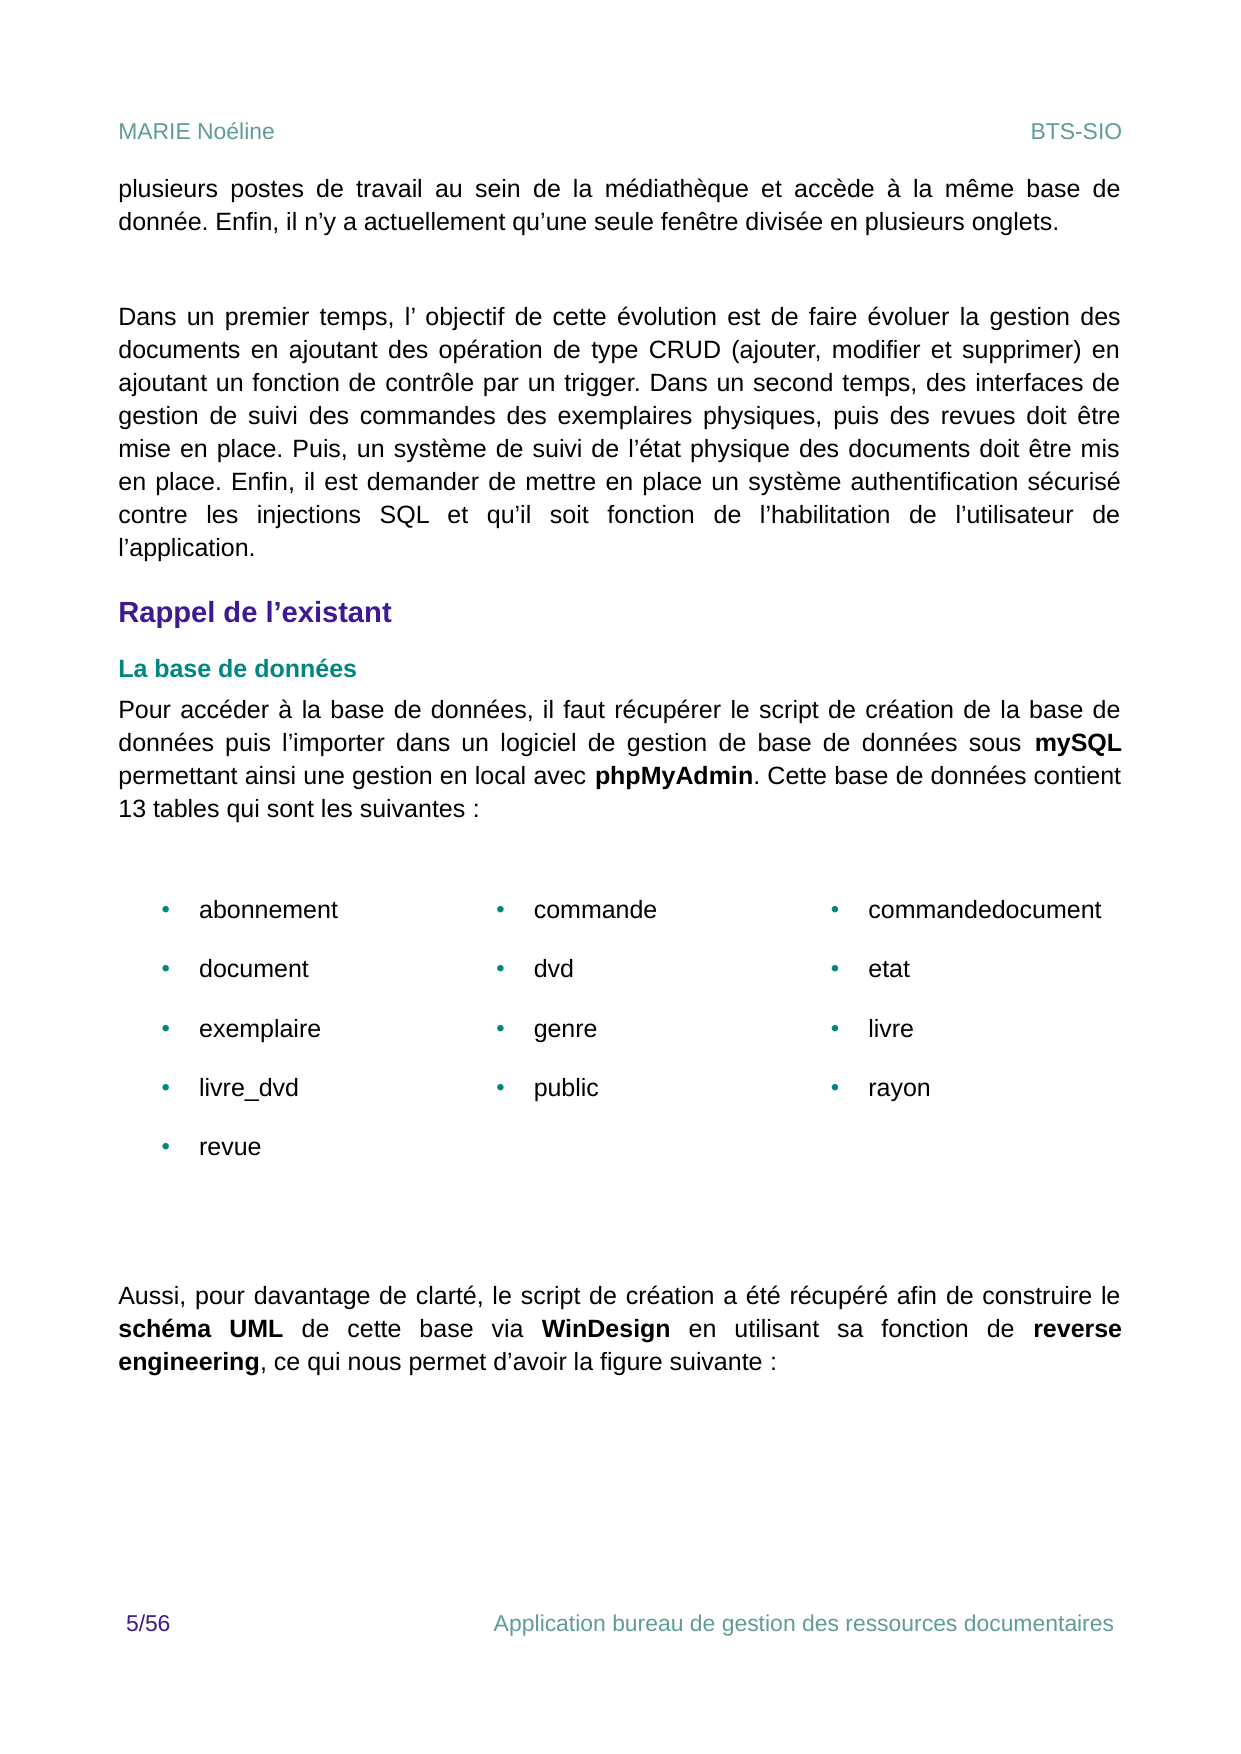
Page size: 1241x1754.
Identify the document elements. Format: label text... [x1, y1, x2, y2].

subtitle La base de données [118, 654, 1122, 683]
table_header abonnement [118, 890, 453, 949]
text Dans un premier temps, l’ objectif de cette évolution est de faire évoluer la gestion des documents en ajoutant des opération de type CRUD (ajouter, modifier et supprimer) en ajoutant un fonction de contrôle par un trigger. Dans un second temps, des interfaces de gestion de suivi des commandes des exemplaires physiques, puis des revues doit être mise en place. Puis, un système de suivi de l’état physique des documents doit être mis en place. Enfin, il est demander de mettre en place un système authentification sécurisé contre les injections SQL et qu’il soit fonction de l’habilitation de l’utilisateur de l’application. [118, 302, 1122, 562]
table_header commandedocument [788, 890, 1122, 949]
table_cell document [118, 949, 453, 1008]
text Pour accéder à la base de données, il faut récupérer le script de création de la base de données puis l’importer dans un logiciel de gestion de base de données sous mySQL permettant ainsi une gestion en local avec phpMyAdmin. Cette base de données contient 13 tables qui sont les suivantes : [118, 695, 1122, 823]
table_cell public [453, 1067, 787, 1126]
table_cell livre_dvd [118, 1067, 453, 1126]
table_header commande [453, 890, 787, 949]
text plusieurs postes de travail au sein de la médiathèque et accède à la même base de donnée. Enfin, il n’y a actuellement qu’une seule fenêtre divisée en plusieurs onglets. [118, 174, 1122, 236]
table_cell exemplaire [118, 1008, 453, 1067]
table_cell [453, 1126, 787, 1185]
table_cell revue [118, 1126, 453, 1185]
table_cell etat [788, 949, 1122, 1008]
table_cell [788, 1126, 1122, 1185]
text Aussi, pour davantage de clarté, le script de création a été récupéré afin de construire le schéma UML de cette base via WinDesign en utilisant sa fonction de reverse engineering, ce qui nous permet d’avoir la figure suivante : [118, 1281, 1122, 1375]
table_cell rayon [788, 1067, 1122, 1126]
table_cell dvd [453, 949, 787, 1008]
table_cell genre [453, 1008, 787, 1067]
subtitle Rappel de l’existant [118, 596, 1122, 629]
table_cell livre [788, 1008, 1122, 1067]
